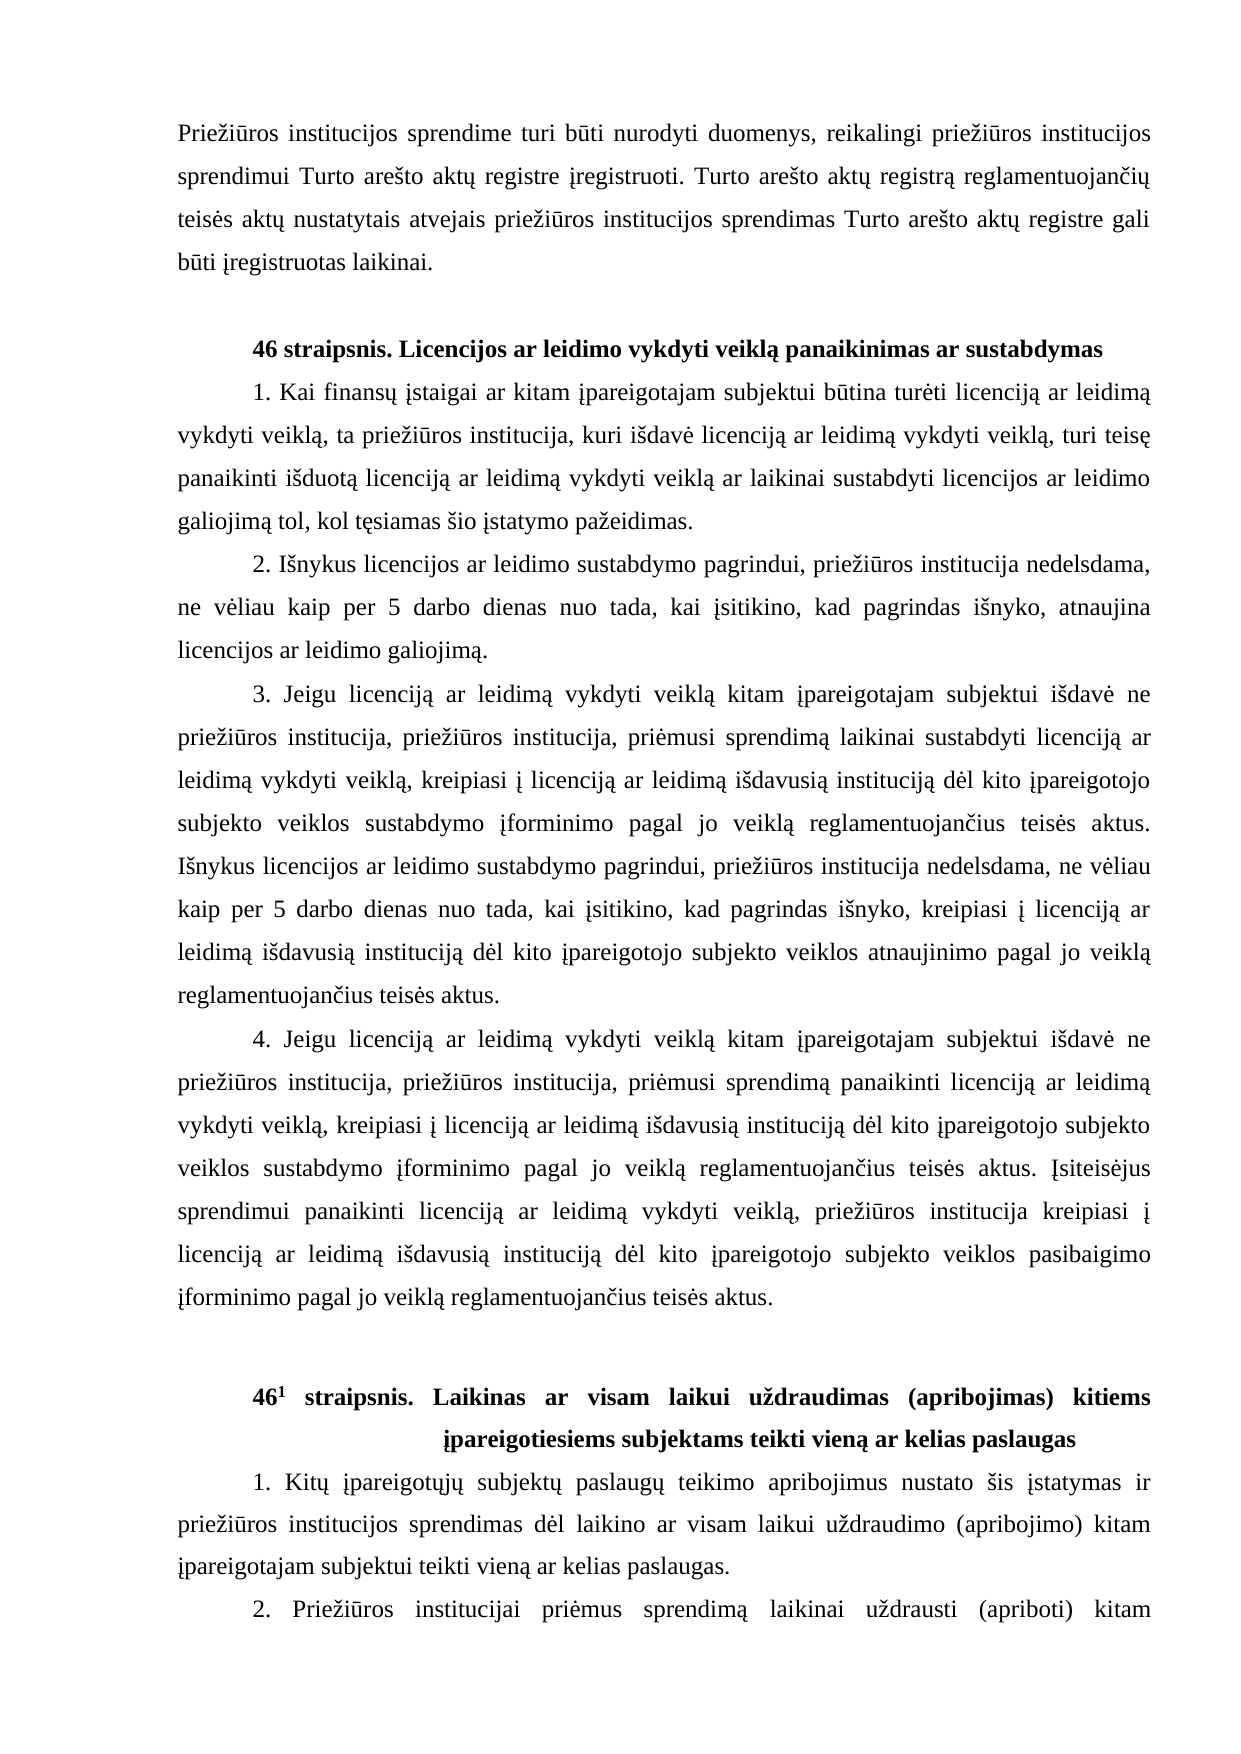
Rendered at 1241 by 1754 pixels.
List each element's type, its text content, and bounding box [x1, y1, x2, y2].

text 4. Jeigu licenciją ar leidimą vykdyti veiklą kitam įpareigotajam subjektui išdavė ne priežiūros institucija, priežiūros institucija, priėmusi sprendimą panaikinti licenciją ar leidimą vykdyti veiklą, kreipiasi į licenciją ar leidimą išdavusią instituciją dėl kito įpareigotojo subjekto veiklos sustabdymo įforminimo pagal jo veiklą reglamentuojančius teisės aktus. Įsiteisėjus sprendimui panaikinti licenciją ar leidimą vykdyti veiklą, priežiūros institucija kreipiasi į licenciją ar leidimą išdavusią instituciją dėl kito įpareigotojo subjekto veiklos pasibaigimo įforminimo pagal jo veiklą reglamentuojančius teisės aktus. [177, 1024, 1152, 1311]
text 2. Išnykus licencijos ar leidimo sustabdymo pagrindui, priežiūros institucija nedelsdama, ne vėliau kaip per 5 darbo dienas nuo tada, kai įsitikino, kad pagrindas išnyko, atnaujina licencijos ar leidimo galiojimą. [177, 549, 1152, 664]
text 461 straipsnis. Laikinas ar visam laikui uždraudimas (apribojimas) kitiems įpareigotiesiems subjektams teikti vieną ar kelias paslaugas [252, 1369, 1152, 1453]
text 1. Kai finansų įstaigai ar kitam įpareigotajam subjektui būtina turėti licenciją ar leidimą vykdyti veiklą, ta priežiūros institucija, kuri išdavė licenciją ar leidimą vykdyti veiklą, turi teisę panaikinti išduotą licenciją ar leidimą vykdyti veiklą ar laikinai sustabdyti licencijos ar leidimo galiojimą tol, kol tęsiamas šio įstatymo pažeidimas. [177, 377, 1152, 535]
text 3. Jeigu licenciją ar leidimą vykdyti veiklą kitam įpareigotajam subjektui išdavė ne priežiūros institucija, priežiūros institucija, priėmusi sprendimą laikinai sustabdyti licenciją ar leidimą vykdyti veiklą, kreipiasi į licenciją ar leidimą išdavusią instituciją dėl kito įpareigotojo subjekto veiklos sustabdymo įforminimo pagal jo veiklą reglamentuojančius teisės aktus. Išnykus licencijos ar leidimo sustabdymo pagrindui, priežiūros institucija nedelsdama, ne vėliau kaip per 5 darbo dienas nuo tada, kai įsitikino, kad pagrindas išnyko, kreipiasi į licenciją ar leidimą išdavusią instituciją dėl kito įpareigotojo subjekto veiklos atnaujinimo pagal jo veiklą reglamentuojančius teisės aktus. [177, 679, 1152, 1009]
text 46 straipsnis. Licencijos ar leidimo vykdyti veiklą panaikinimas ar sustabdymas [177, 334, 1152, 362]
text Priežiūros institucijos sprendime turi būti nurodyti duomenys, reikalingi priežiūros institucijos sprendimui Turto arešto aktų registre įregistruoti. Turto arešto aktų registrą reglamentuojančių teisės aktų nustatytais atvejais priežiūros institucijos sprendimas Turto arešto aktų registre gali būti įregistruotas laikinai. [177, 118, 1152, 276]
text 1. Kitų įpareigotųjų subjektų paslaugų teikimo apribojimus nustato šis įstatymas ir priežiūros institucijos sprendimas dėl laikino ar visam laikui uždraudimo (apribojimo) kitam įpareigotajam subjektui teikti vieną ar kelias paslaugas. [177, 1453, 1152, 1580]
text 2. Priežiūros institucijai priėmus sprendimą laikinai uždrausti (apriboti) kitam [177, 1580, 1152, 1622]
